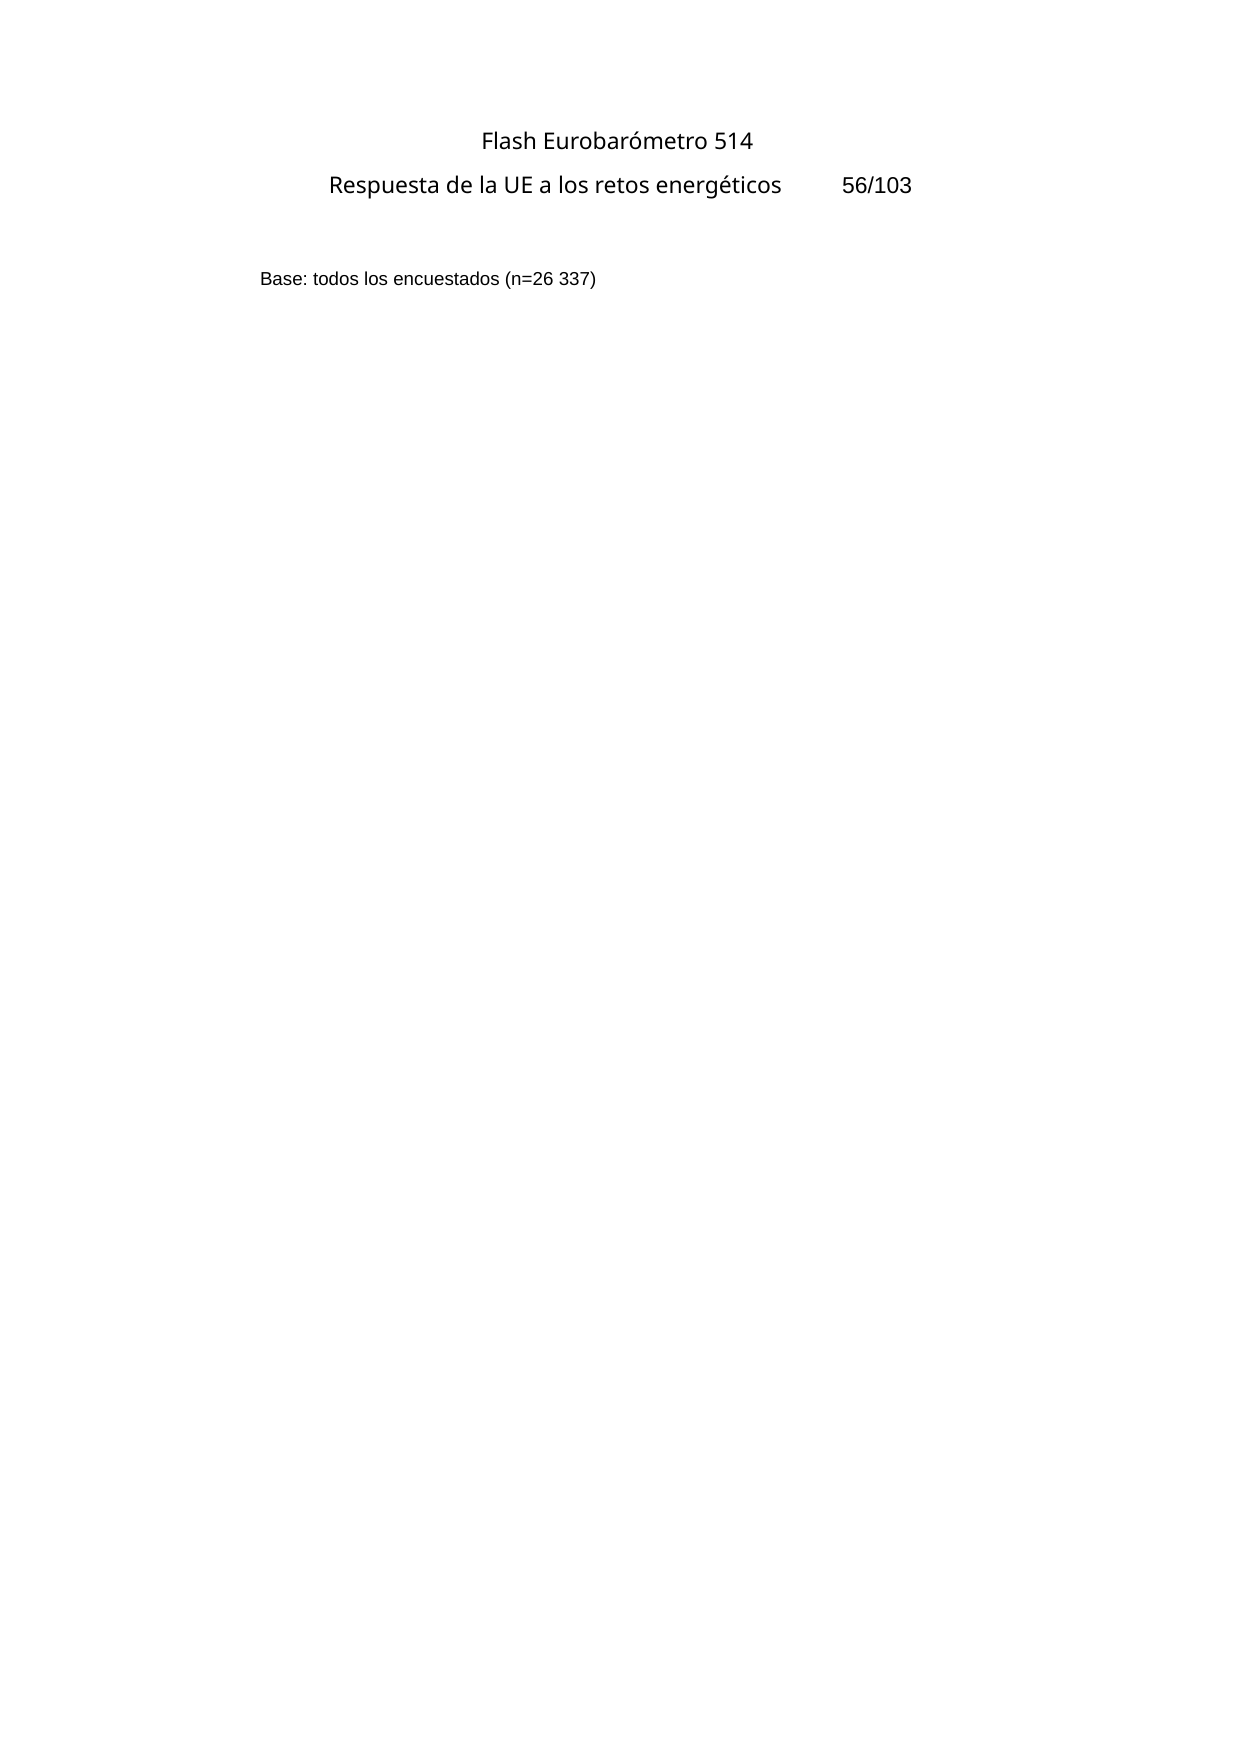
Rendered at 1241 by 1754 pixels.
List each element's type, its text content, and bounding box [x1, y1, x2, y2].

table_cell Base: todos los encuestados (n=26 337) [257, 262, 813, 294]
table_cell [952, 230, 1090, 262]
table_cell [952, 262, 1090, 294]
table_cell [118, 230, 257, 262]
table_cell [536, 230, 674, 262]
table_cell [118, 262, 257, 294]
table_cell [813, 262, 952, 294]
table_cell [397, 230, 536, 262]
table_cell [257, 230, 397, 262]
table_cell [674, 230, 813, 262]
table_cell [813, 230, 952, 262]
